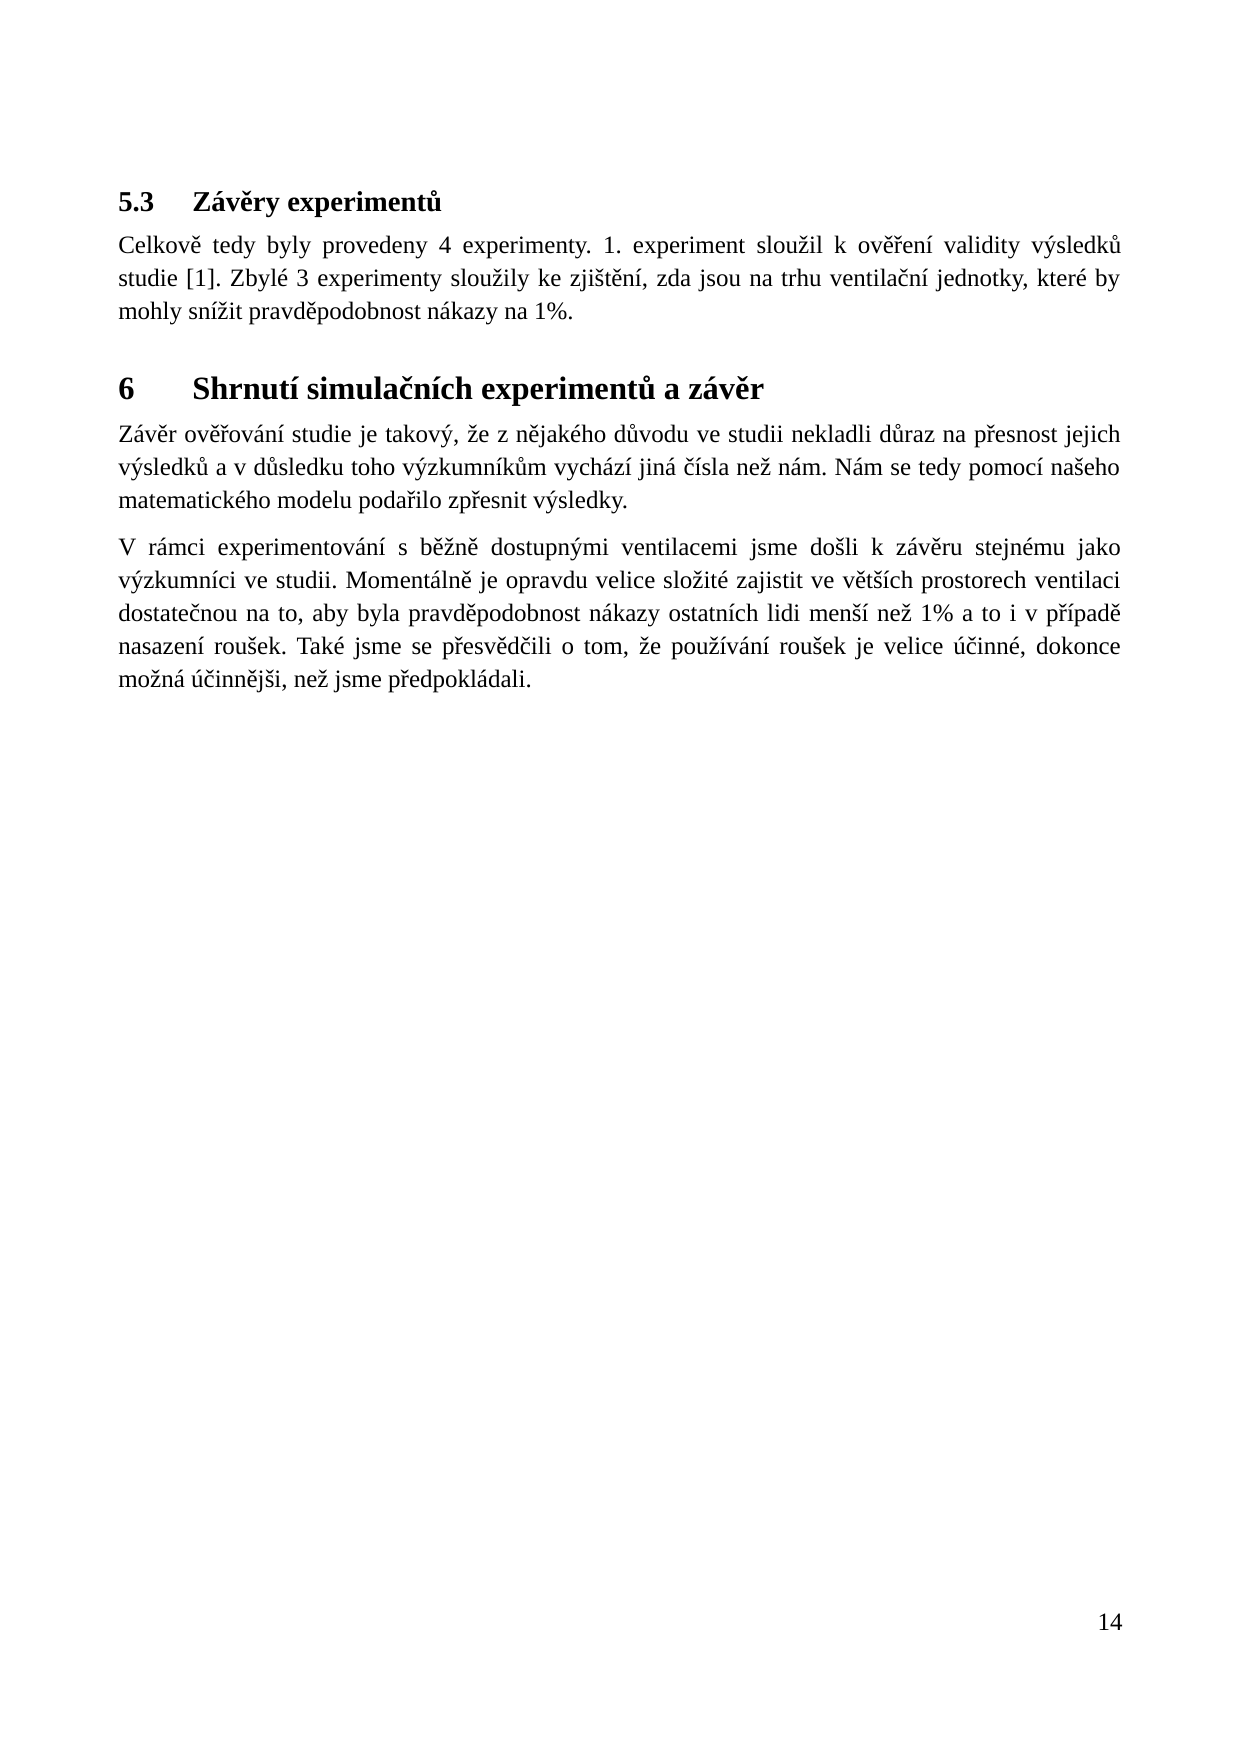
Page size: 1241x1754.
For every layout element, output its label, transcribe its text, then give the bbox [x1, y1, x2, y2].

text Závěr ověřování studie je takový, že z nějakého důvodu ve studii nekladli důraz na přesnost jejich výsledků a v důsledku toho výzkumníkům vychází jiná čísla než nám. Nám se tedy pomocí našeho matematického modelu podařilo zpřesnit výsledky. [118, 419, 1122, 513]
subtitle Závěry experimentů [118, 184, 1122, 218]
subtitle Shrnutí simulačních experimentů a závěr [118, 369, 1122, 406]
text V rámci experimentování s běžně dostupnými ventilacemi jsme došli k závěru stejnému jako výzkumníci ve studii. Momentálně je opravdu velice složité zajistit ve větších prostorech ventilaci dostatečnou na to, aby byla pravděpodobnost nákazy ostatních lidi menší než 1% a to i v případě nasazení roušek. Také jsme se přesvědčili o tom, že používání roušek je velice účinné, dokonce možná účinnějši, než jsme předpokládali. [118, 532, 1122, 693]
text Celkově tedy byly provedeny 4 experimenty. 1. experiment sloužil k ověření validity výsledků studie [1]. Zbylé 3 experimenty sloužily ke zjištění, zda jsou na trhu ventilační jednotky, které by mohly snížit pravděpodobnost nákazy na 1%. [118, 230, 1122, 325]
